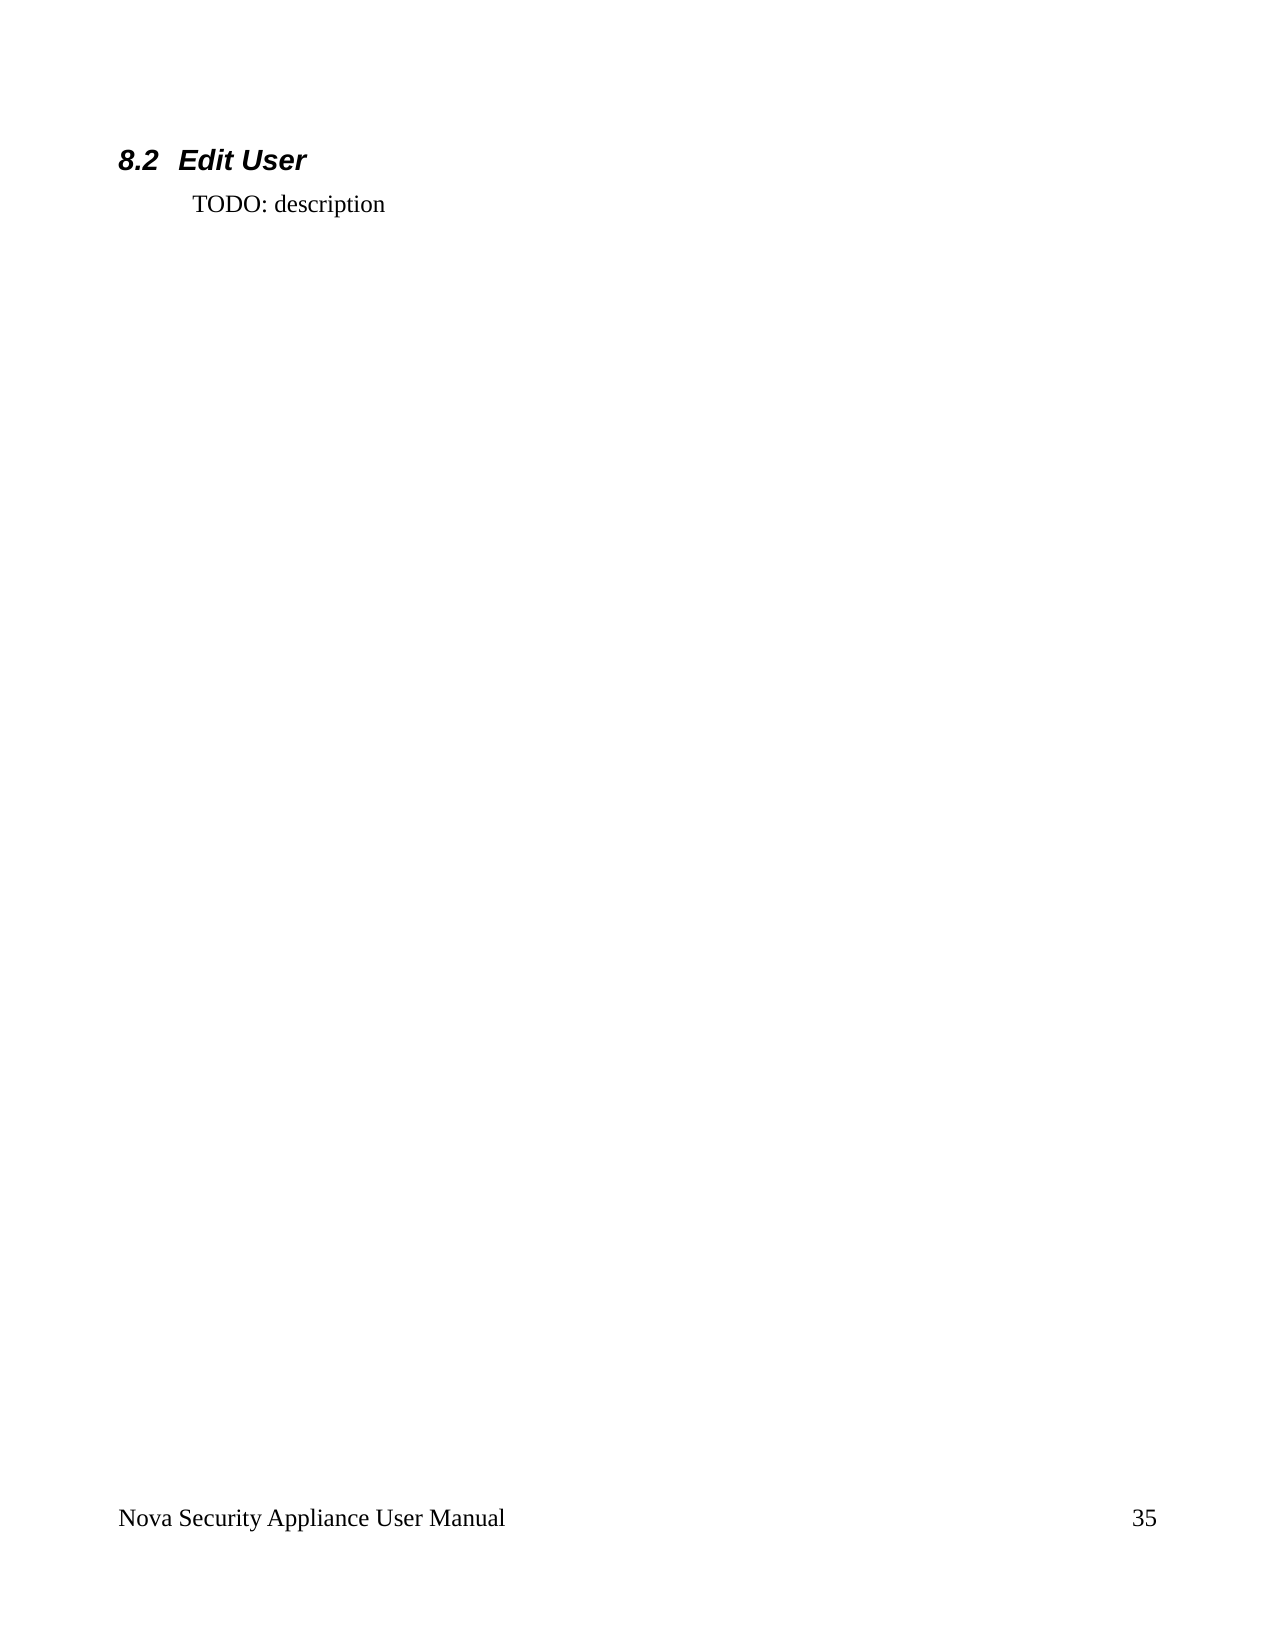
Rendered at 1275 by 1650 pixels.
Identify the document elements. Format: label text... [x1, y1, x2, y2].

subtitle Edit User [118, 143, 1157, 177]
text TODO: description [118, 189, 1157, 218]
